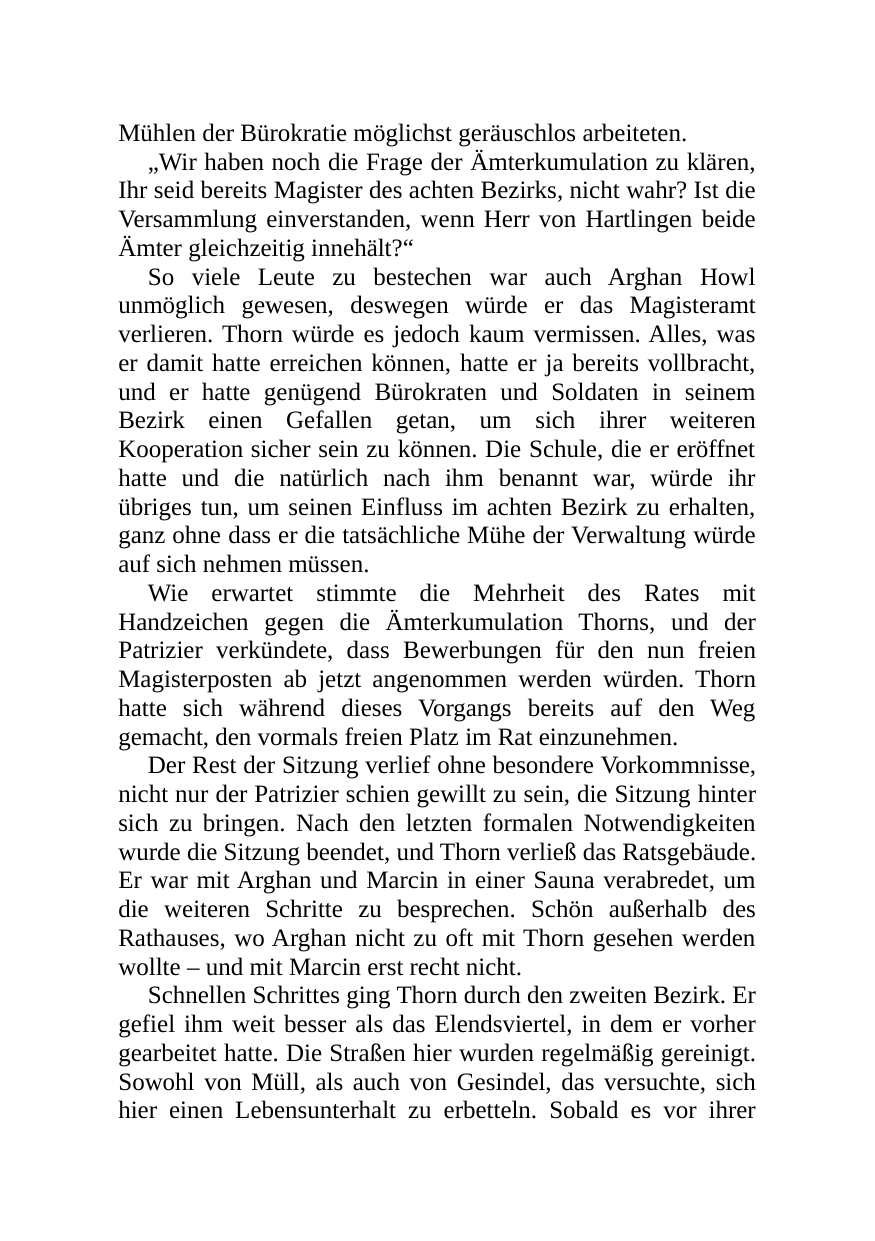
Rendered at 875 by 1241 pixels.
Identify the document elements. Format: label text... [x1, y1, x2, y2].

text Mühlen der Bürokratie möglichst geräuschlos arbeiteten. [118, 118, 756, 147]
text Wie erwartet stimmte die Mehrheit des Rates mit Handzeichen gegen die Ämterkumulation Thorns, und der Patrizier verkündete, dass Bewerbungen für den nun freien Magisterposten ab jetzt angenommen werden würden. Thorn hatte sich während dieses Vorgangs bereits auf den Weg gemacht, den vormals freien Platz im Rat einzunehmen. [118, 578, 756, 751]
text „Wir haben noch die Frage der Ämterkumulation zu klären, Ihr seid bereits Magister des achten Bezirks, nicht wahr? Ist die Versammlung einverstanden, wenn Herr von Hartlingen beide Ämter gleichzeitig innehält?“ [118, 147, 756, 262]
text So viele Leute zu bestechen war auch Arghan Howl unmöglich gewesen, deswegen würde er das Magisteramt verlieren. Thorn würde es jedoch kaum vermissen. Alles, was er damit hatte erreichen können, hatte er ja bereits vollbracht, und er hatte genügend Bürokraten und Soldaten in seinem Bezirk einen Gefallen getan, um sich ihrer weiteren Kooperation sicher sein zu können. Die Schule, die er eröffnet hatte und die natürlich nach ihm benannt war, würde ihr übriges tun, um seinen Einfluss im achten Bezirk zu erhalten, ganz ohne dass er die tatsächliche Mühe der Verwaltung würde auf sich nehmen müssen. [118, 262, 756, 578]
text Schnellen Schrittes ging Thorn durch den zweiten Bezirk. Er gefiel ihm weit besser als das Elendsviertel, in dem er vorher gearbeitet hatte. Die Straßen hier wurden regelmäßig gereinigt. Sowohl von Müll, als auch von Gesindel, das versuchte, sich hier einen Lebensunterhalt zu erbetteln. Sobald es vor ihrer [118, 981, 756, 1124]
text Der Rest der Sitzung verlief ohne besondere Vorkommnisse, nicht nur der Patrizier schien gewillt zu sein, die Sitzung hinter sich zu bringen. Nach den letzten formalen Notwendigkeiten wurde die Sitzung beendet, und Thorn verließ das Ratsgebäude. Er war mit Arghan und Marcin in einer Sauna verabredet, um die weiteren Schritte zu besprechen. Schön außerhalb des Rathauses, wo Arghan nicht zu oft mit Thorn gesehen werden wollte – und mit Marcin erst recht nicht. [118, 751, 756, 981]
